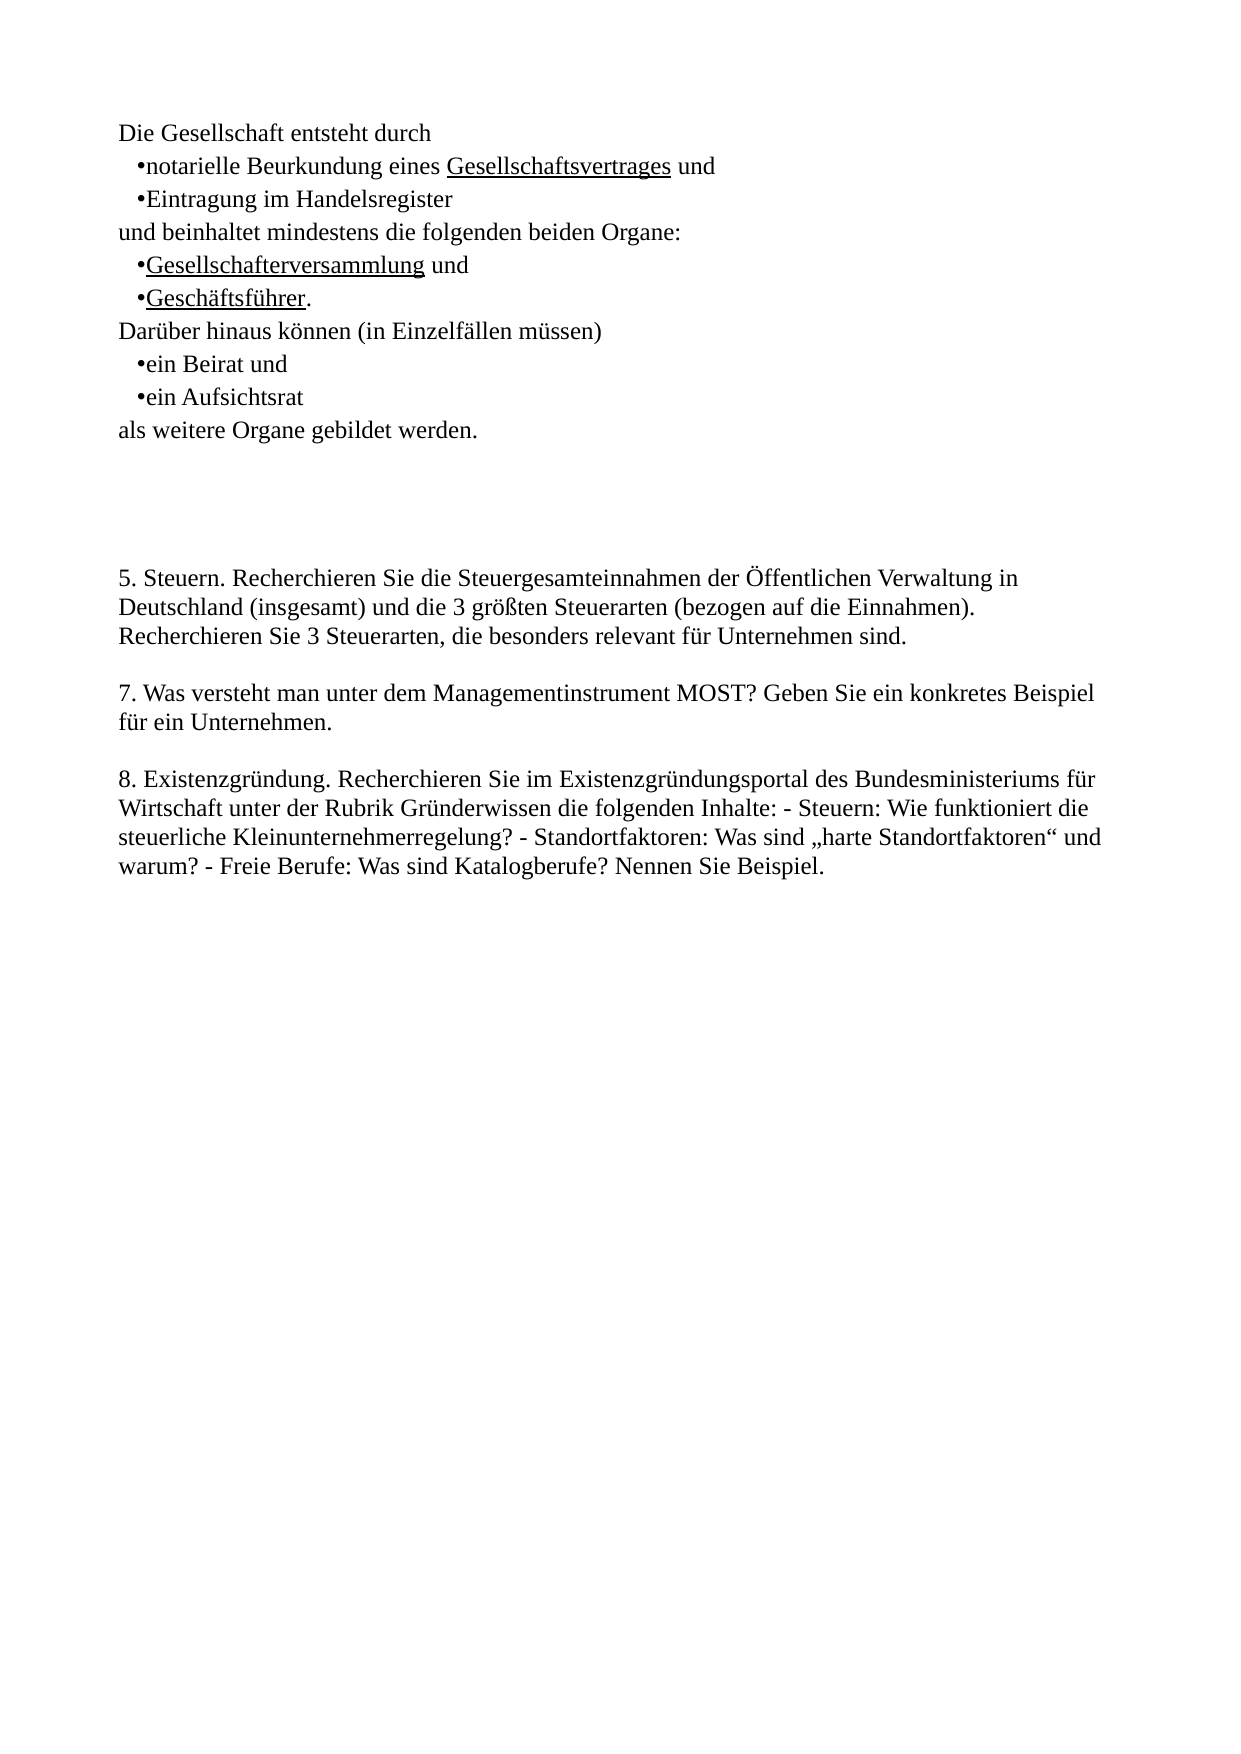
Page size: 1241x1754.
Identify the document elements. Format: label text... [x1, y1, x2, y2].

list Eintragung im Handelsregister [118, 184, 1122, 213]
list Geschäftsführer. [118, 283, 1122, 312]
list notarielle Beurkundung eines Gesellschaftsvertrages und [118, 151, 1122, 180]
text und beinhaltet mindestens die folgenden beiden Organe: [118, 217, 1122, 246]
text Darüber hinaus können (in Einzelfällen müssen) [118, 316, 1122, 345]
text als weitere Organe gebildet werden. [118, 415, 1122, 444]
text 7. Was versteht man unter dem Managementinstrument MOST? Geben Sie ein konkretes Beispiel für ein Unternehmen. [118, 678, 1122, 736]
list Gesellschafterversammlung und [118, 250, 1122, 279]
text 8. Existenzgründung. Recherchieren Sie im Existenzgründungsportal des Bundesministeriums für Wirtschaft unter der Rubrik Gründerwissen die folgenden Inhalte: - Steuern: Wie funktioniert die steuerliche Kleinunternehmerregelung? - Standortfaktoren: Was sind „harte Standortfaktoren“ und warum? - Freie Berufe: Was sind Katalogberufe? Nennen Sie Beispiel. [118, 764, 1122, 879]
text 5. Steuern. Recherchieren Sie die Steuergesamteinnahmen der Öffentlichen Verwaltung in Deutschland (insgesamt) und die 3 größten Steuerarten (bezogen auf die Einnahmen). Recherchieren Sie 3 Steuerarten, die besonders relevant für Unternehmen sind. [118, 563, 1122, 649]
list ein Aufsichtsrat [118, 382, 1122, 411]
text Die Gesellschaft entsteht durch [118, 118, 1122, 147]
list ein Beirat und [118, 349, 1122, 378]
